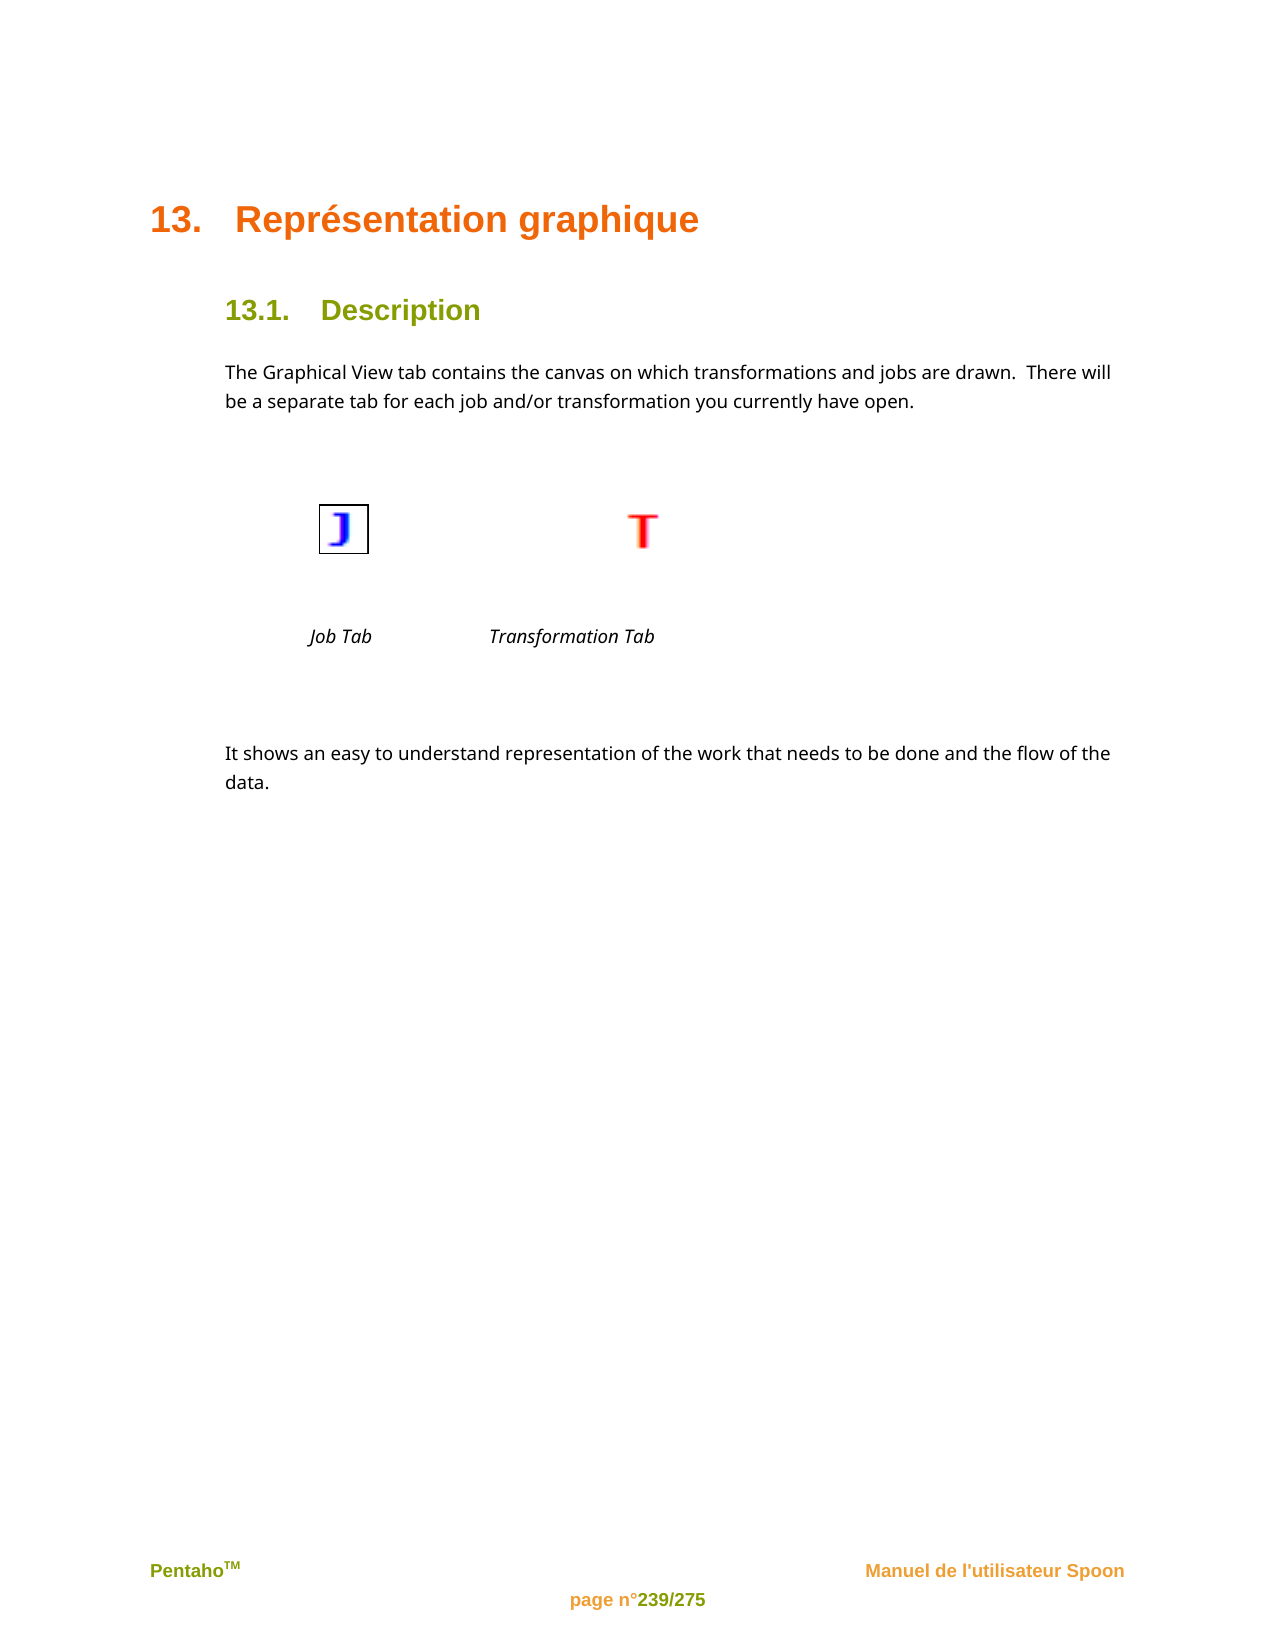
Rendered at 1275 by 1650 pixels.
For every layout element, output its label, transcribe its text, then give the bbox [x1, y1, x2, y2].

picture [320, 506, 368, 553]
text It shows an easy to understand representation of the work that needs to be done and the flow of the data. [225, 737, 1125, 795]
subtitle Représentation graphique [150, 209, 1125, 238]
subtitle Description [225, 297, 1125, 326]
text The Graphical View tab contains the canvas on which transformations and jobs are drawn. There will be a separate tab for each job and/or transformation you currently have open. [225, 356, 1125, 414]
picture [620, 510, 668, 555]
text Job Tab Transformation Tab [225, 620, 1125, 649]
